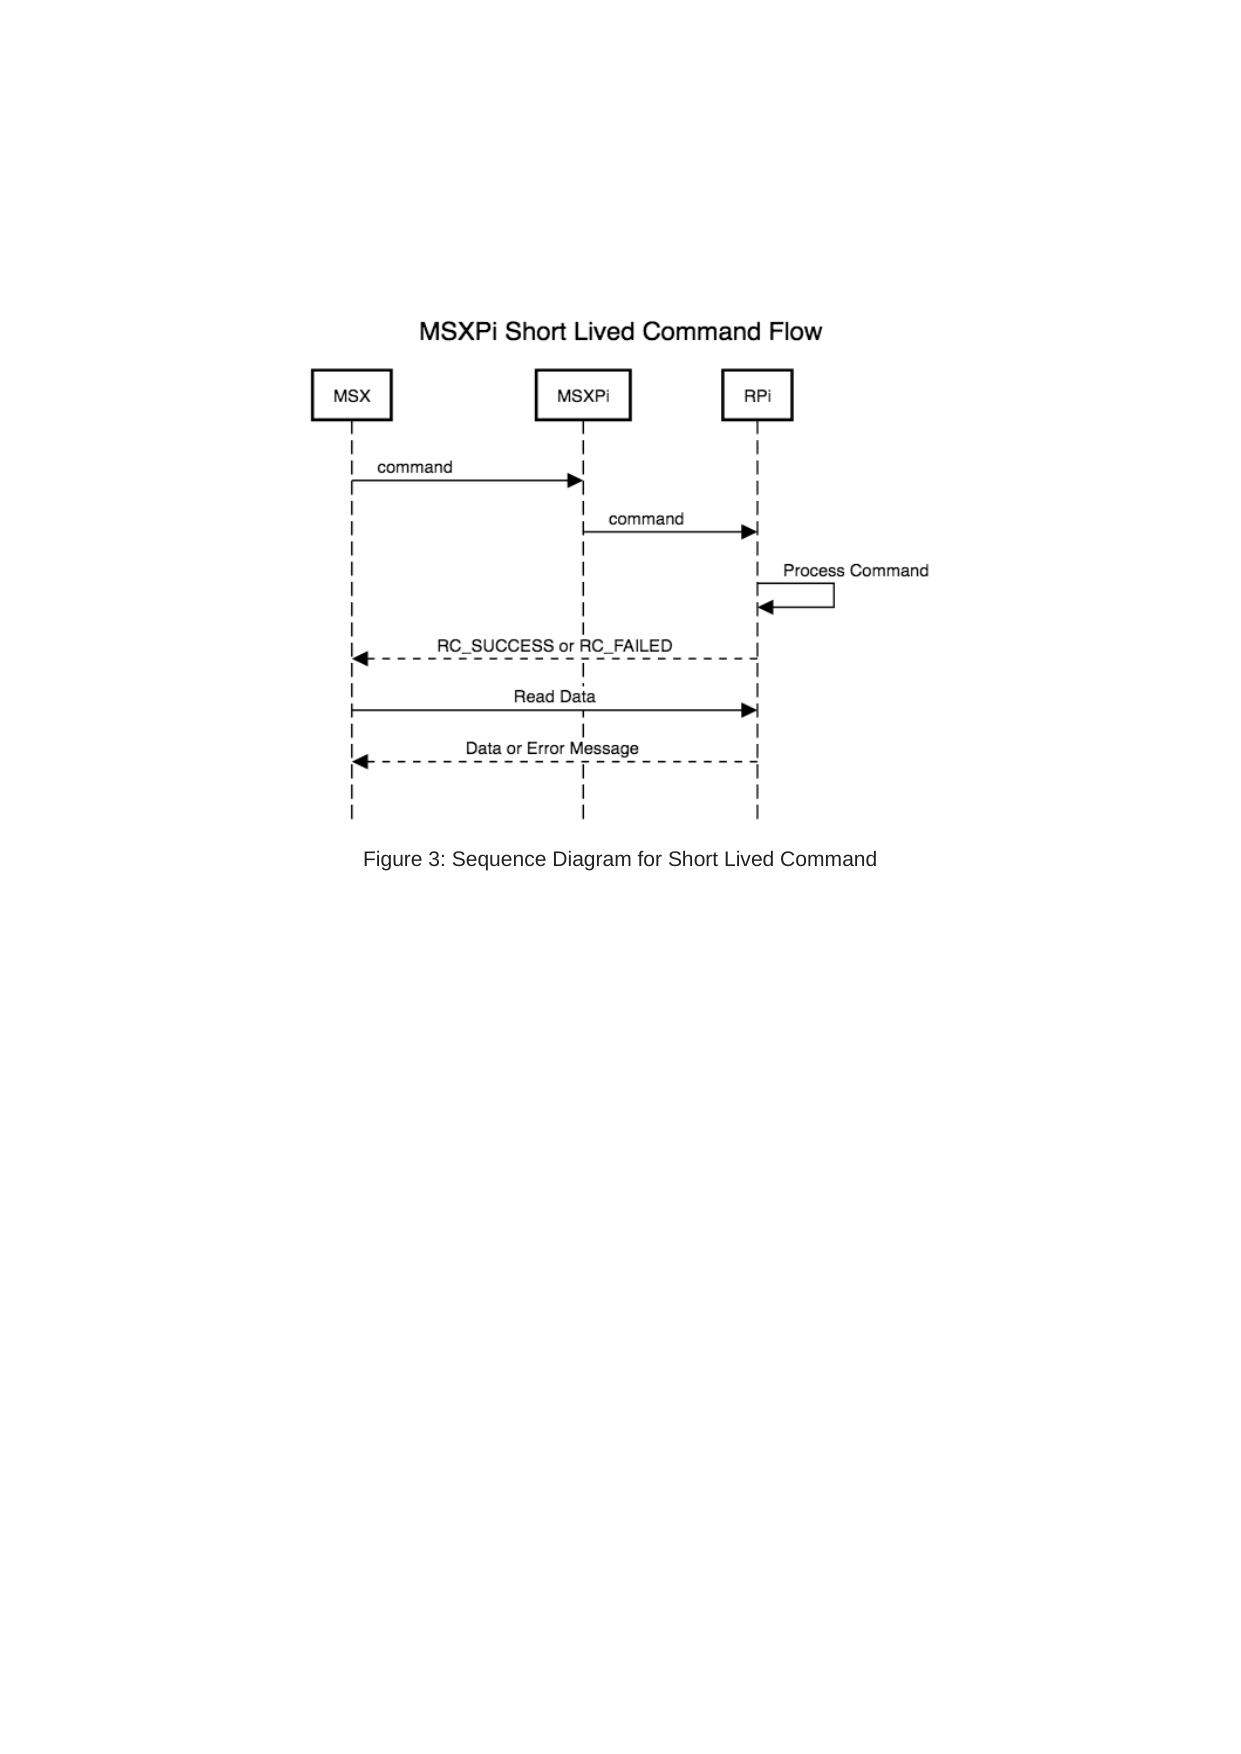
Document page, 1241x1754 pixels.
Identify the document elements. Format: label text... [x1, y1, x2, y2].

picture [303, 312, 938, 825]
text Figure 3: Sequence Diagram for Short Lived Command [118, 846, 1122, 871]
